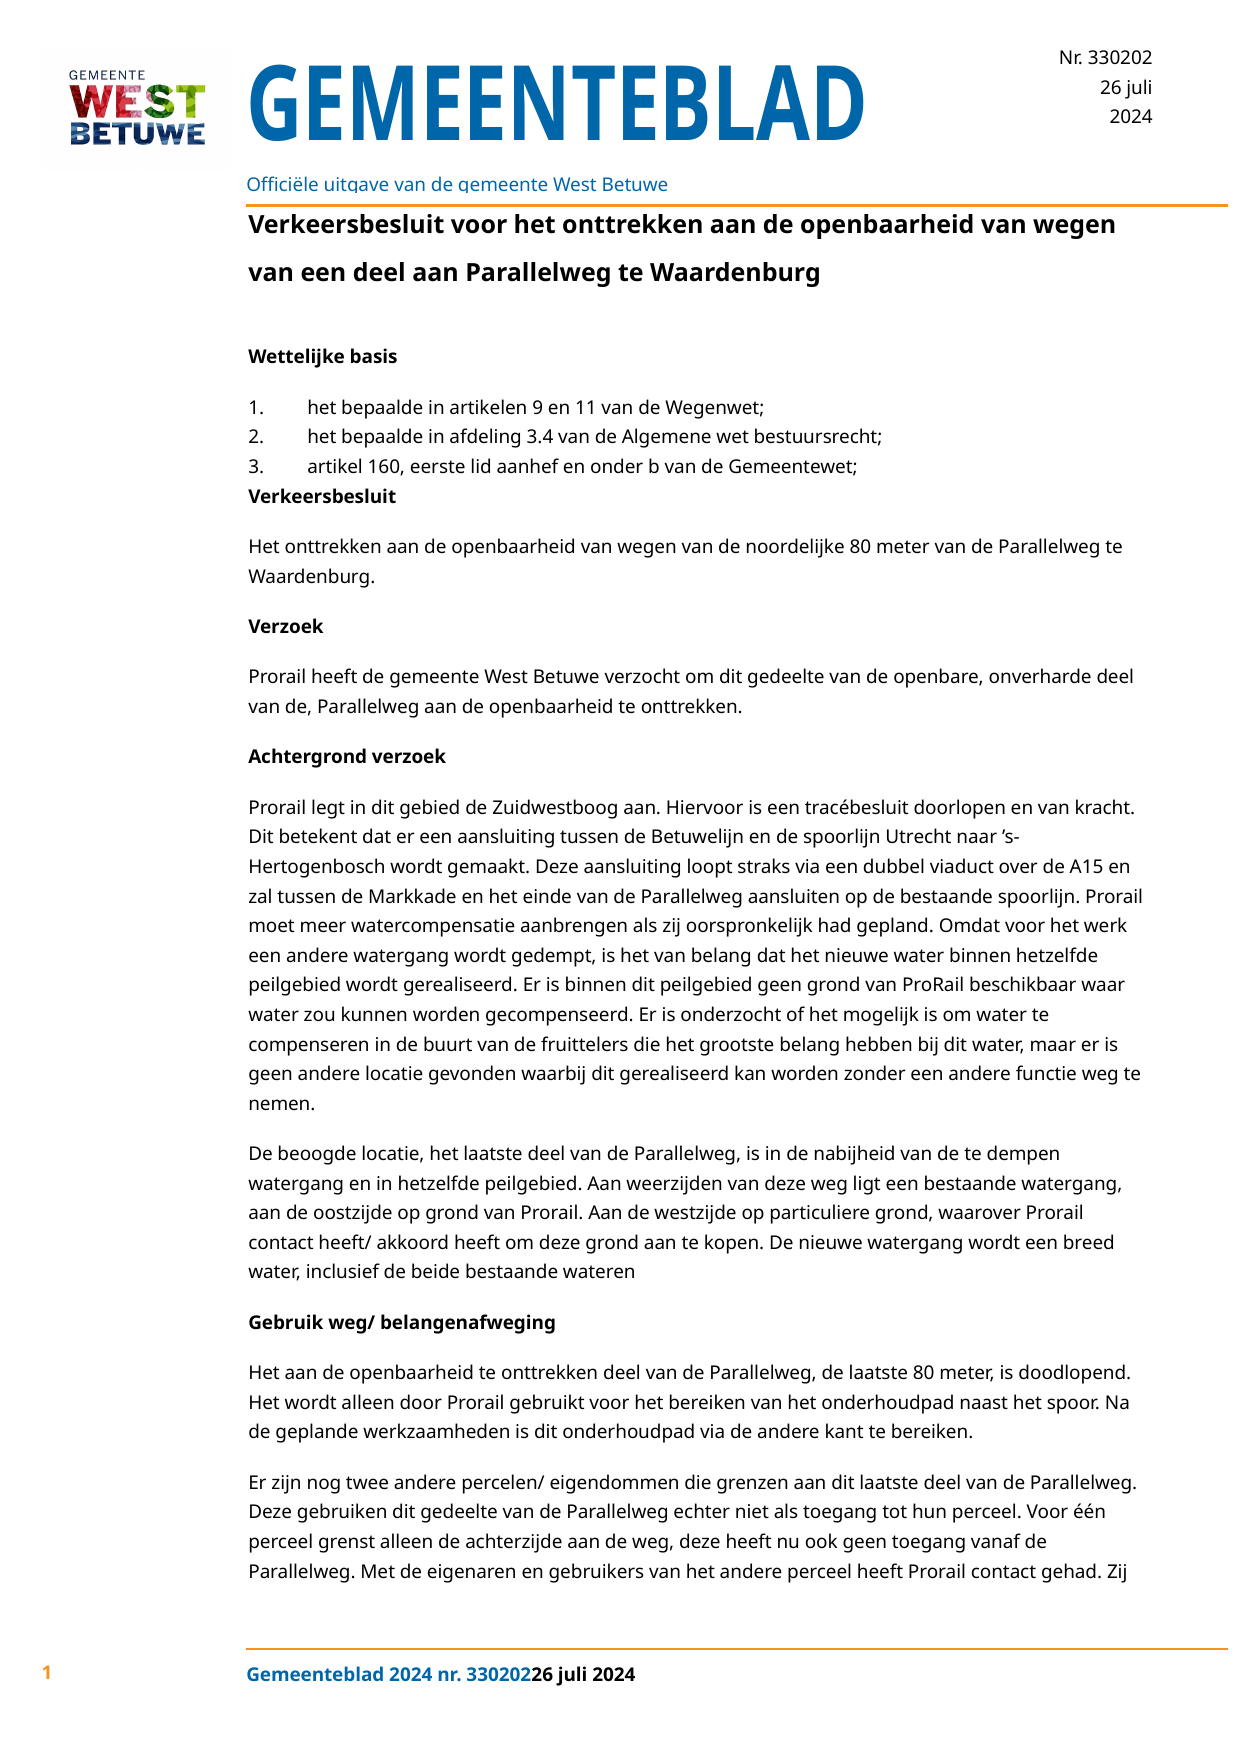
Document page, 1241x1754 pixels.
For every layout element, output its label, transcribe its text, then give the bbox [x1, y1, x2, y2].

list artikel 160, eerste lid aanhef en onder b van de Gemeentewet; [248, 453, 1152, 479]
text Prorail heeft de gemeente West Betuwe verzocht om dit gedeelte van de openbare, onverharde deel van de, Parallelweg aan de openbaarheid te onttrekken. [248, 664, 1152, 719]
text Het aan de openbaarheid te onttrekken deel van de Parallelweg, de laatste 80 meter, is doodlopend. Het wordt alleen door Prorail gebruikt voor het bereiken van het onderhoudpad naast het spoor. Na de geplande werkzaamheden is dit onderhoudpad via de andere kant te bereiken. [248, 1359, 1152, 1444]
list het bepaalde in artikelen 9 en 11 van de Wegenwet; [248, 394, 1152, 420]
list het bepaalde in afdeling 3.4 van de Algemene wet bestuursrecht; [248, 424, 1152, 449]
text Verkeersbesluit [248, 483, 1152, 508]
text Er zijn nog twee andere percelen/ eigendommen die grenzen aan dit laatste deel van de Parallelweg. Deze gebruiken dit gedeelte van de Parallelweg echter niet als toegang tot hun perceel. Voor één perceel grenst alleen de achterzijde aan de weg, deze heeft nu ook geen toegang vanaf de Parallelweg. Met de eigenaren en gebruikers van het andere perceel heeft Prorail contact gehad. Zij [248, 1469, 1152, 1583]
text De beoogde locatie, het laatste deel van de Parallelweg, is in de nabijheid van de te dempen watergang en in hetzelfde peilgebied. Aan weerzijden van deze weg ligt een bestaande watergang, aan de oostzijde op grond van Prorail. Aan de westzijde op particuliere grond, waarover Prorail contact heeft/ akkoord heeft om deze grond aan te kopen. De nieuwe watergang wordt een breed water, inclusief de beide bestaande wateren [248, 1140, 1152, 1284]
text Verkeersbesluit voor het onttrekken aan de openbaarheid van wegen van een deel aan Parallelweg te Waardenburg [248, 207, 1152, 288]
text Prorail legt in dit gebied de Zuidwestboog aan. Hiervoor is een tracébesluit doorlopen en van kracht. Dit betekent dat er een aansluiting tussen de Betuwelijn en de spoorlijn Utrecht naar ’s-Hertogenbosch wordt gemaakt. Deze aansluiting loopt straks via een dubbel viaduct over de A15 en zal tussen de Markkade en het einde van de Parallelweg aansluiten op de bestaande spoorlijn. Prorail moet meer watercompensatie aanbrengen als zij oorspronkelijk had gepland. Omdat voor het werk een andere watergang wordt gedempt, is het van belang dat het nieuwe water binnen hetzelfde peilgebied wordt gerealiseerd. Er is binnen dit peilgebied geen grond van ProRail beschikbaar waar water zou kunnen worden gecompenseerd. Er is onderzocht of het mogelijk is om water te compenseren in de buurt van de fruittelers die het grootste belang hebben bij dit water, maar er is geen andere locatie gevonden waarbij dit gerealiseerd kan worden zonder een andere functie weg te nemen. [248, 794, 1152, 1116]
text Gebruik weg/ belangenafweging [248, 1309, 1152, 1335]
text Achtergrond verzoek [248, 744, 1152, 769]
text Wettelijke basis [248, 344, 1152, 369]
text Het onttrekken aan de openbaarheid van wegen van de noordelijke 80 meter van de Parallelweg te Waardenburg. [248, 533, 1152, 588]
text Verzoek [248, 613, 1152, 639]
picture [41, 47, 231, 172]
